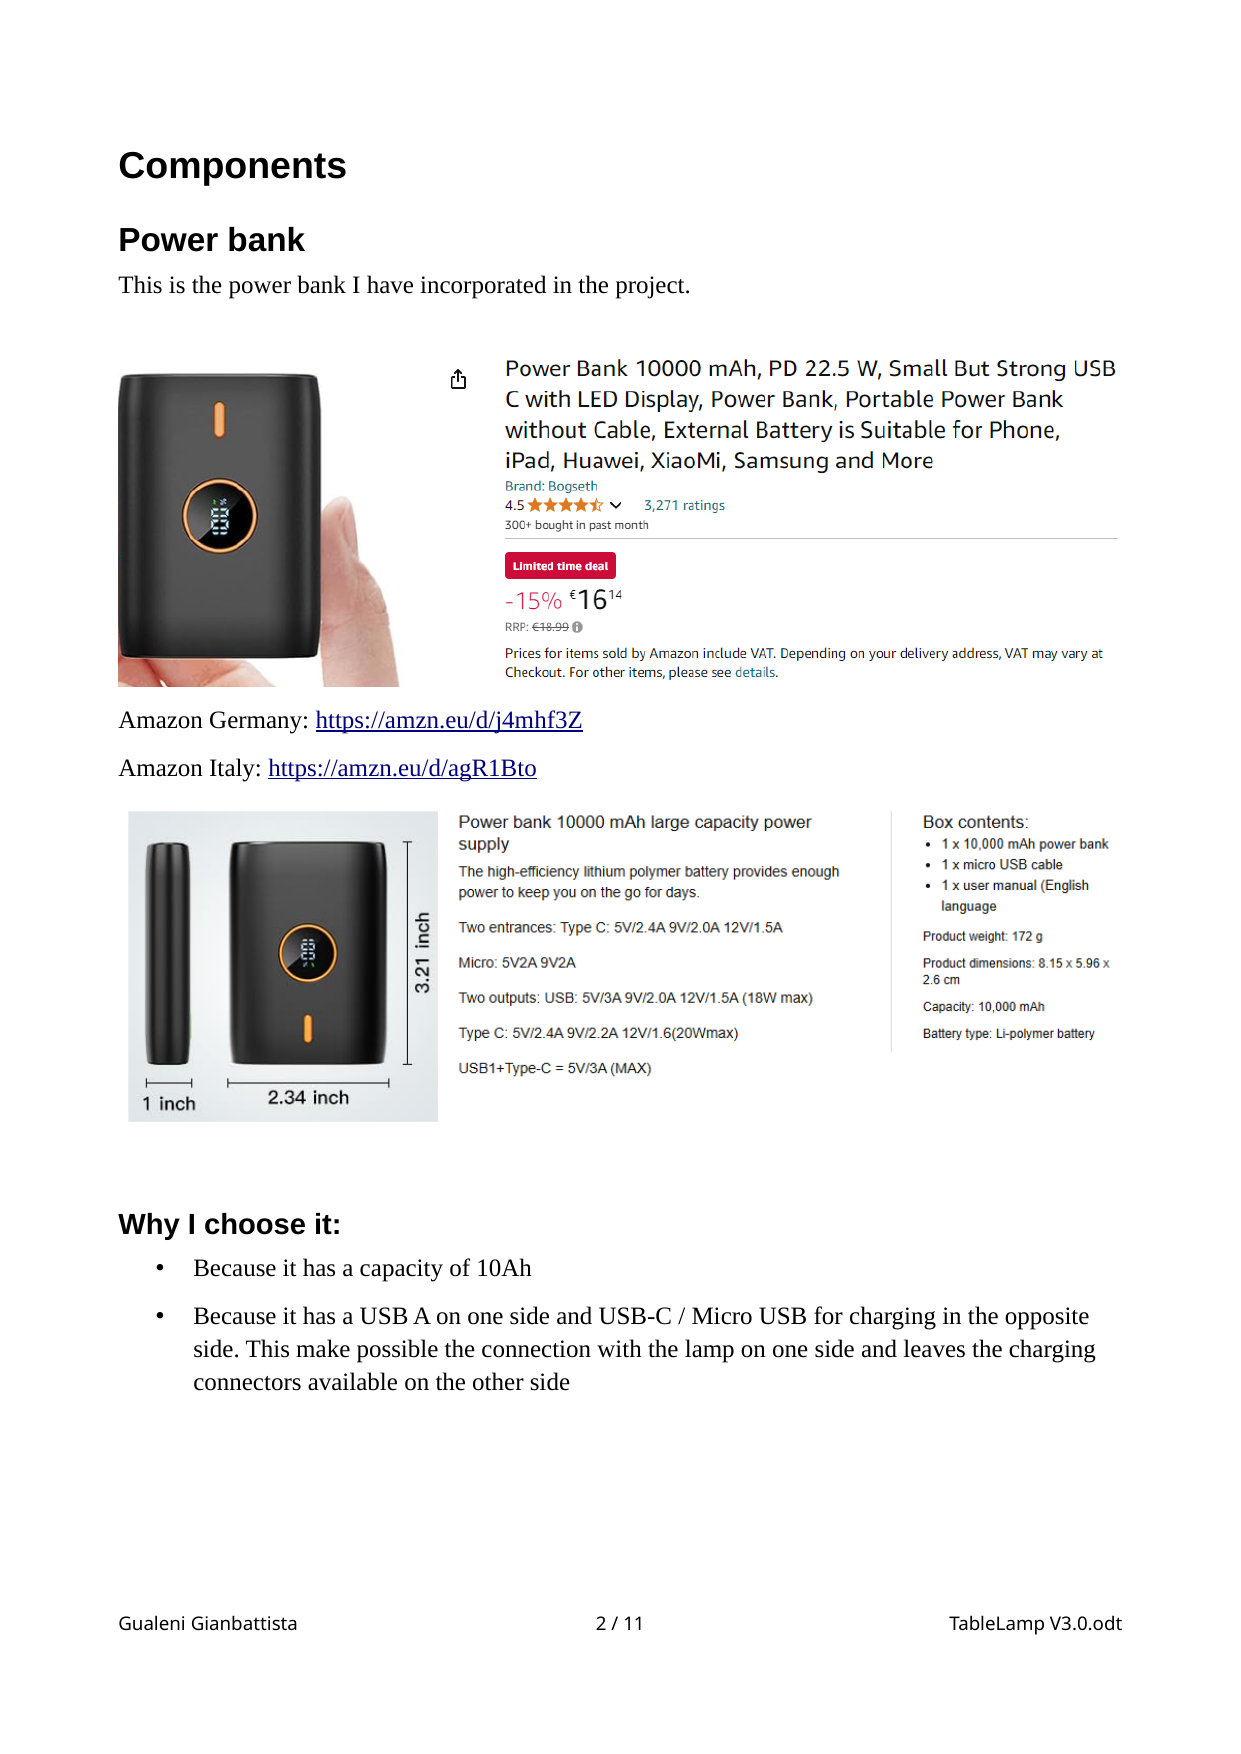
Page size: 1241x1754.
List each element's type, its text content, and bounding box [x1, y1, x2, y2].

subtitle Power bank [118, 219, 1122, 258]
picture [118, 800, 1123, 1127]
subtitle Components [118, 143, 1122, 186]
text Amazon Germany: https://amzn.eu/d/j4mhf3Z [118, 705, 1122, 734]
subtitle Why I choose it: [118, 1207, 1122, 1241]
text This is the power bank I have incorporated in the project. [118, 271, 1122, 299]
list Because it has a capacity of 10Ah [156, 1253, 1122, 1282]
picture [118, 318, 1123, 687]
text Amazon Italy: https://amzn.eu/d/agR1Bto [118, 753, 1122, 782]
list Because it has a USB A on one side and USB-C / Micro USB for charging in the opposite side. This make possible the connection with the lamp on one side and leaves the charging connectors available on the other side [156, 1301, 1122, 1396]
